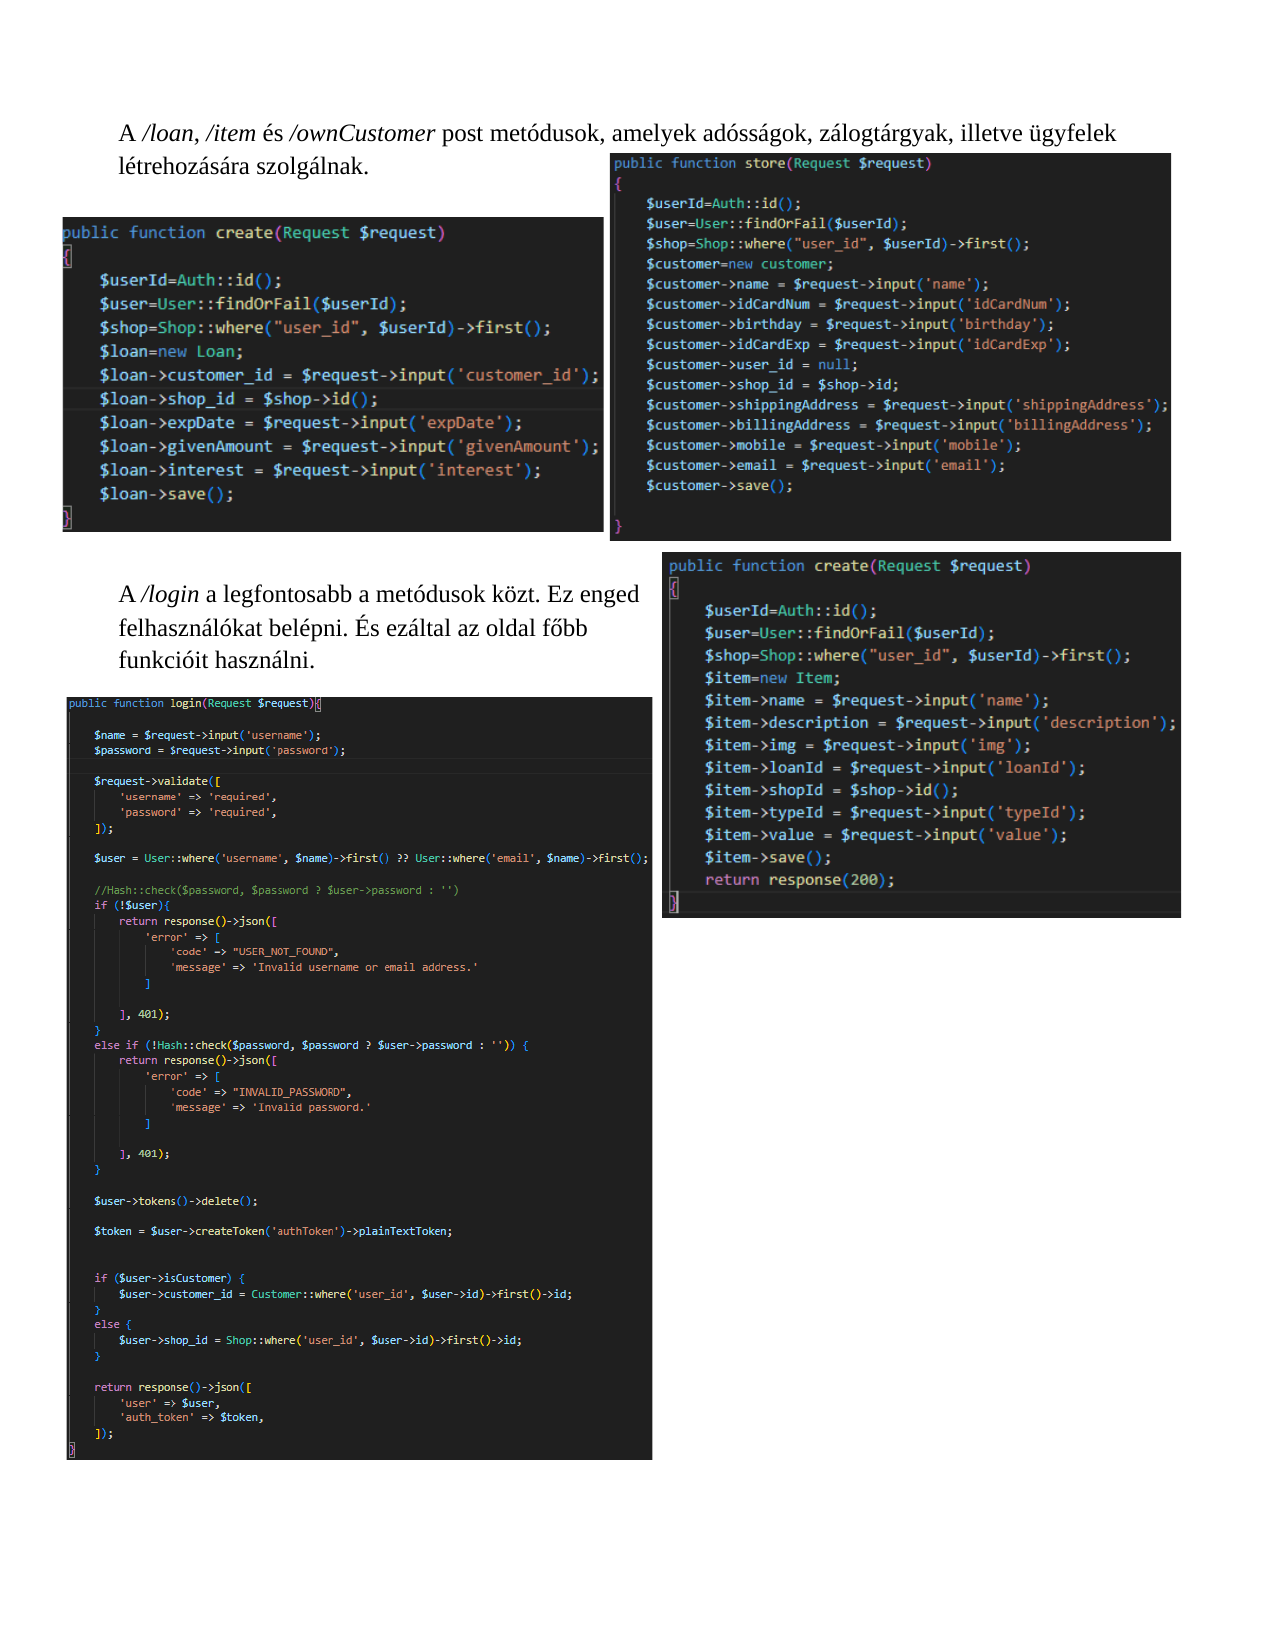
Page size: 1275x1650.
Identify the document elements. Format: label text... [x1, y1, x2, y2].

picture [62, 217, 604, 532]
text A /login a legfontosabb a metódusok közt. Ez enged felhasználókat belépni. És ezáltal az oldal főbb funkcióit használni. [118, 579, 662, 674]
text A /loan, /item és /ownCustomer post metódusok, amelyek adósságok, zálogtárgyak, illetve ügyfelek létrehozására szolgálnak. [118, 118, 1157, 180]
picture [66, 697, 653, 1460]
picture [662, 552, 1182, 918]
picture [609, 153, 1172, 541]
